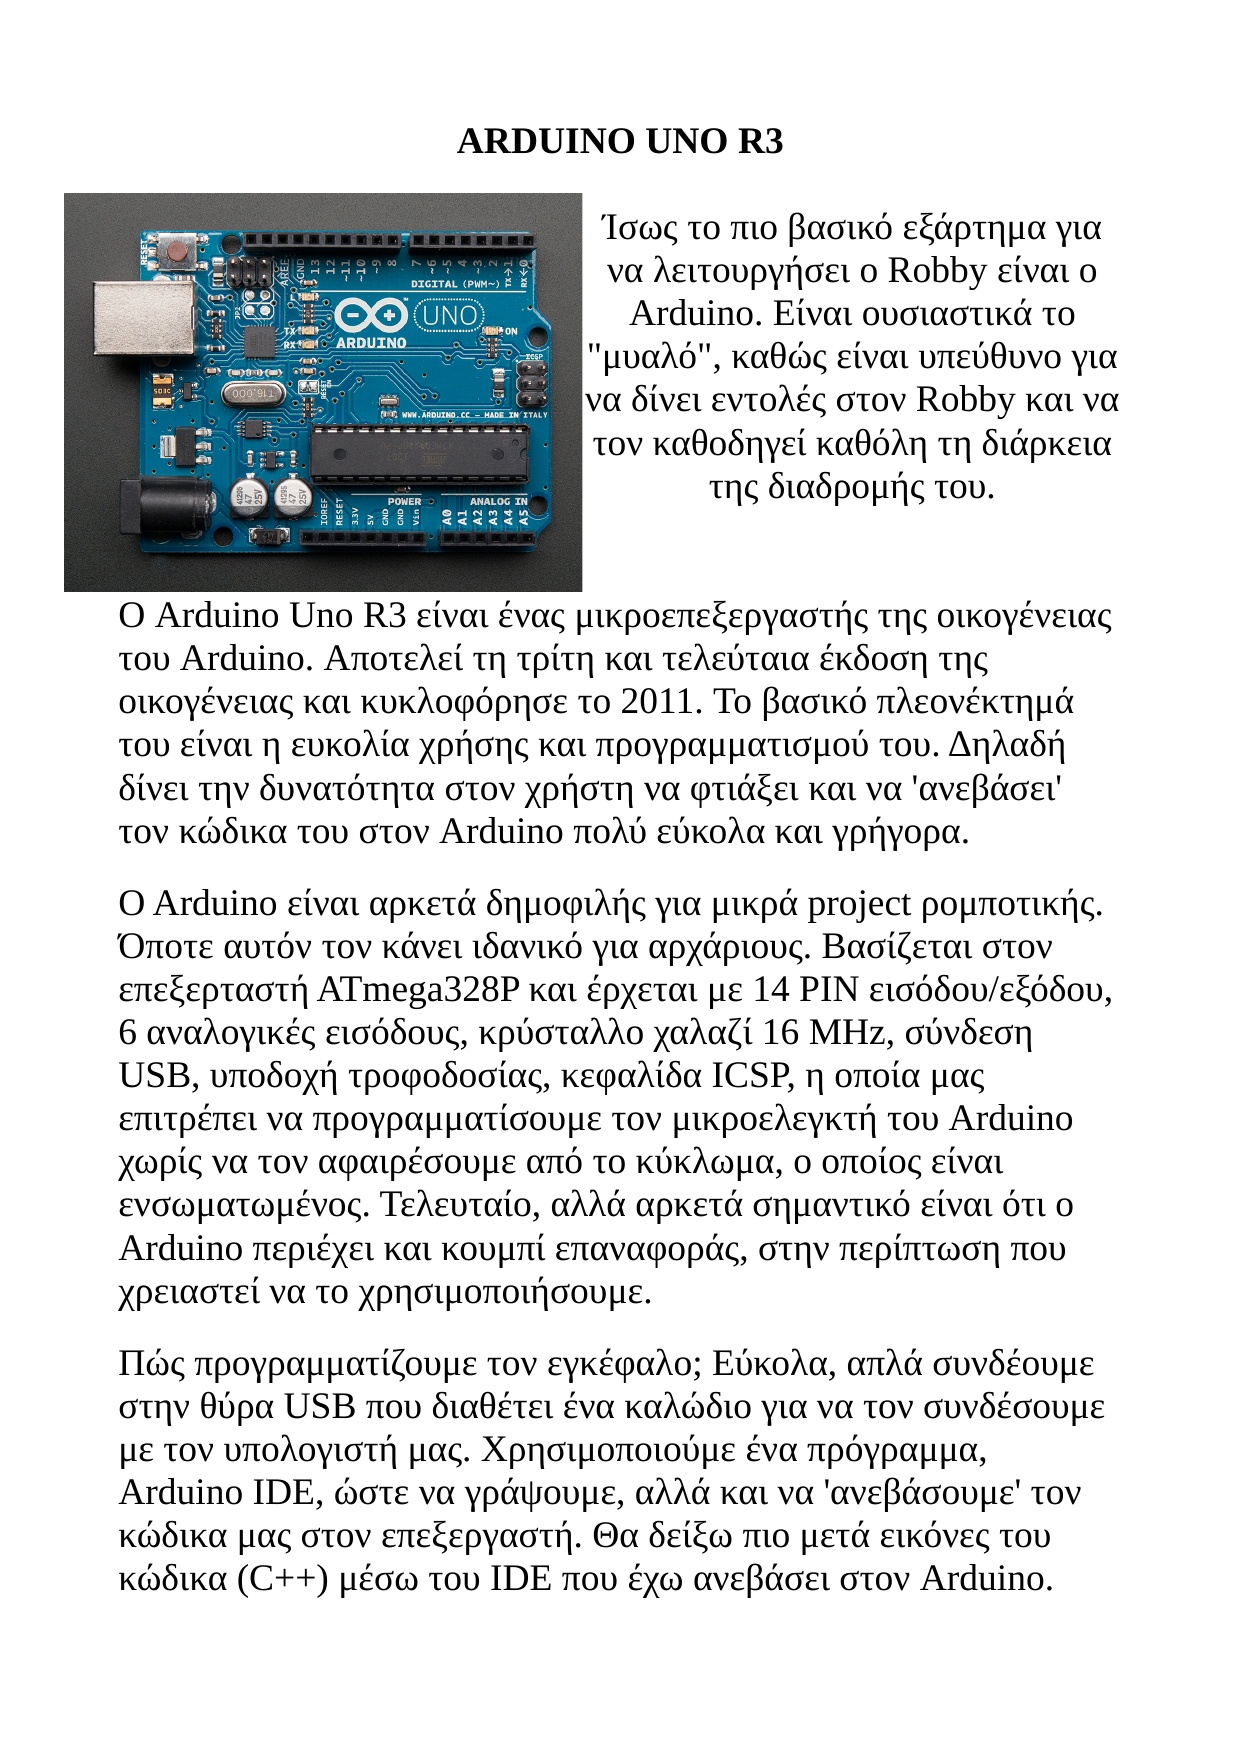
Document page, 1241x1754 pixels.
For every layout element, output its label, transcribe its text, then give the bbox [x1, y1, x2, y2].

picture [64, 193, 583, 592]
text Ο Arduino Uno R3 είναι ένας μικροεπεξεργαστής της οικογένειας του Arduino. Αποτελεί τη τρίτη και τελεύταια έκδοση της οικογένειας και κυκλοφόρησε το 2011. To βασικό πλεονέκτημά του είναι η ευκολία χρήσης και προγραμματισμού του. Δηλαδή δίνει την δυνατότητα στον χρήστη να φτιάξει και να 'ανεβάσει' τον κώδικα του στον Arduino πολύ εύκολα και γρήγορα. [118, 592, 1122, 851]
text ARDUINO UNO R3 [118, 118, 1122, 161]
text Πώς προγραμματίζουμε τον εγκέφαλο; Εύκολα, απλά συνδέουμε στην θύρα USB που διαθέτει ένα καλώδιο για να τον συνδέσουμε με τον υπολογιστή μας. Χρησιμοποιούμε ένα πρόγραμμα, Arduino IDE, ώστε να γράψουμε, αλλά και να 'ανεβάσουμε' τον κώδικα μας στον επεξεργαστή. Θα δείξω πιο μετά εικόνες του κώδικα (C++) μέσω του IDE που έχω ανεβάσει στον Arduino. [118, 1340, 1122, 1599]
text O Arduino είναι αρκετά δημοφιλής για μικρά project ρομποτικής. Όποτε αυτόν τον κάνει ιδανικό για αρχάριους. Βασίζεται στον επεξερταστή ΑΤmega328P και έρχεται με 14 PIN εισόδου/εξόδου, 6 αναλογικές εισόδους, κρύσταλλο χαλαζί 16 MHz, σύνδεση USB, υποδοχή τροφοδοσίας, κεφαλίδα ICSP, η οποία μας επιτρέπει να προγραμματίσουμε τον μικροελεγκτή του Arduino χωρίς να τον αφαιρέσουμε από το κύκλωμα, ο οποίος είναι ενσωματωμένος. Τελευταίο, αλλά αρκετά σημαντικό είναι ότι ο Arduino περιέχει και κουμπί επαναφοράς, στην περίπτωση που χρειαστεί να το χρησιμοποιήσουμε. [118, 880, 1122, 1311]
text Ίσως το πιο βασικό εξάρτημα για να λειτουργήσει ο Robby είναι ο Arduino. Είναι ουσιαστικά το "μυαλό", καθώς είναι υπεύθυνο για να δίνει εντολές στον Robby και να τον καθοδηγεί καθόλη τη διάρκεια της διαδρομής του. [583, 204, 1122, 506]
